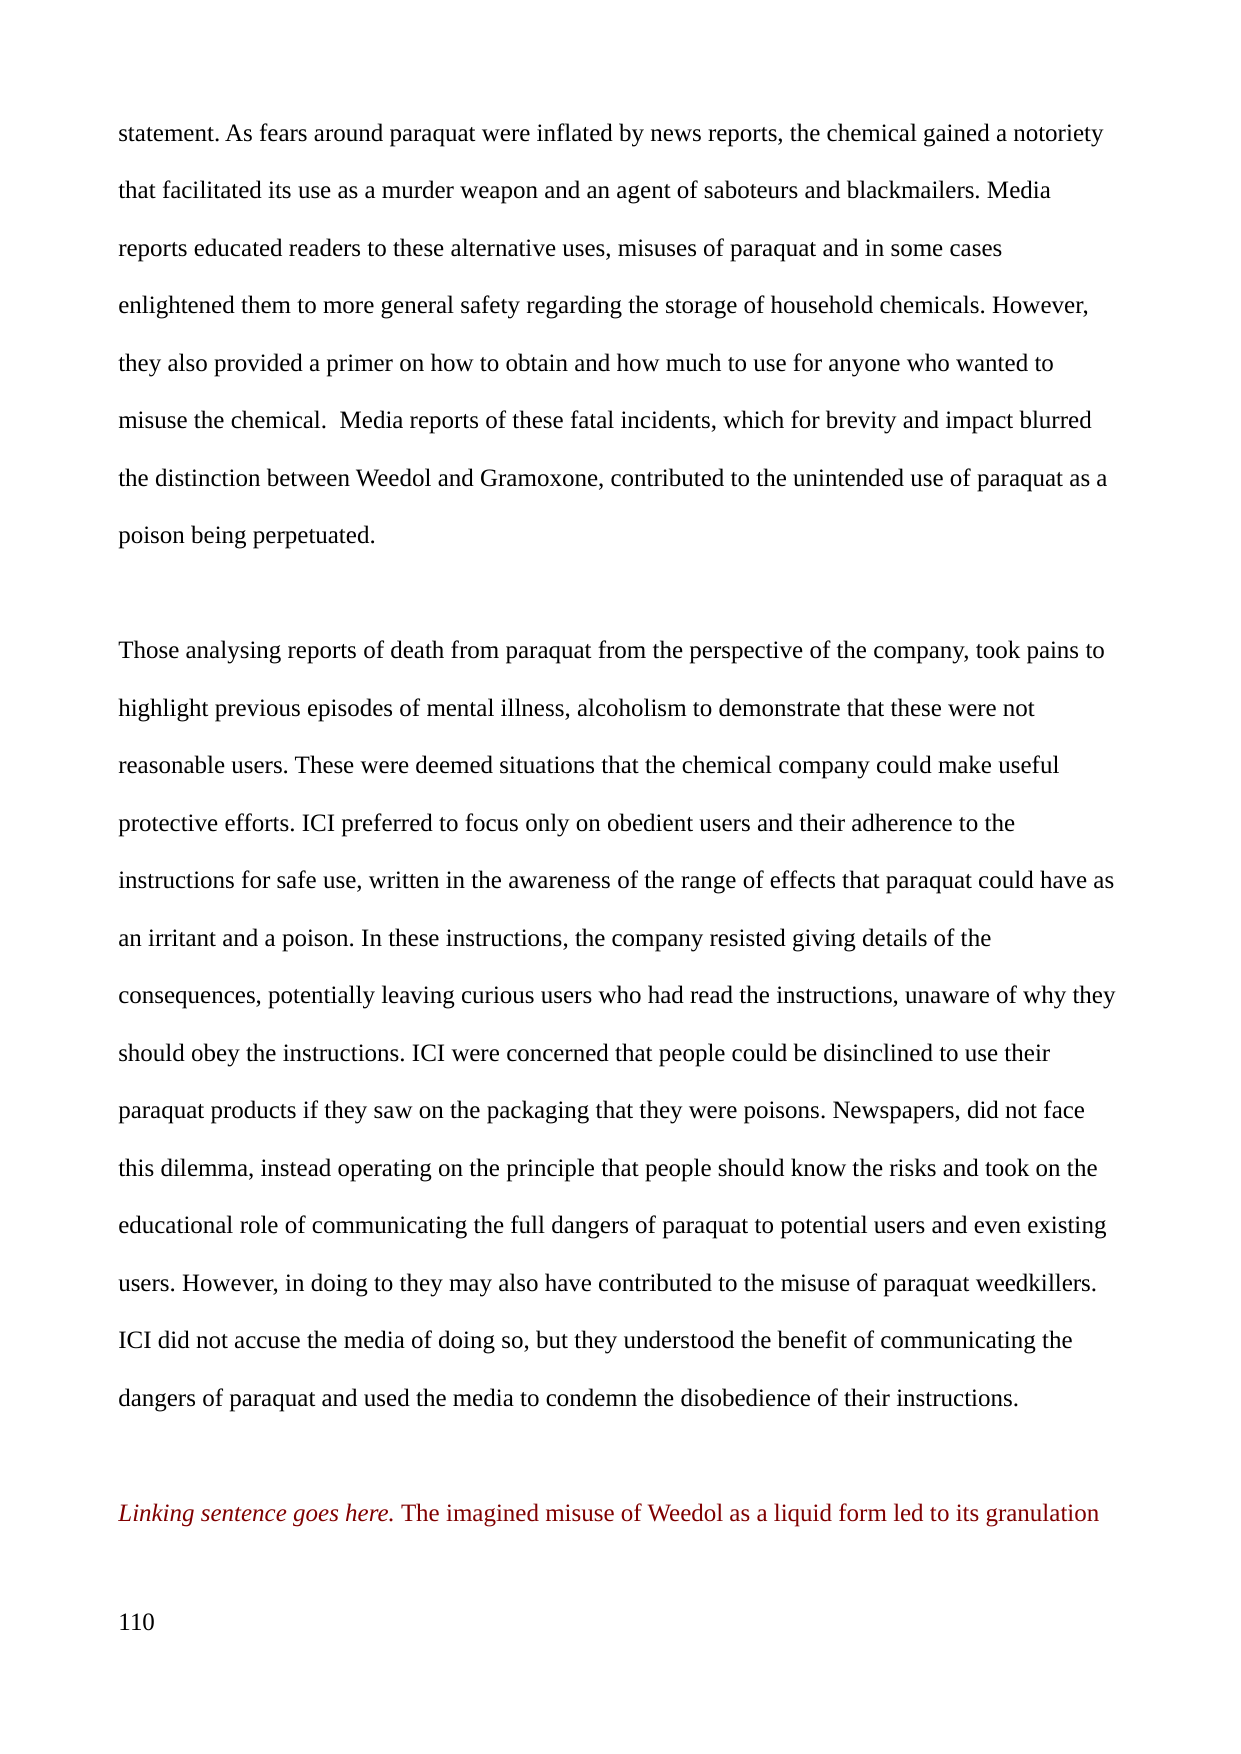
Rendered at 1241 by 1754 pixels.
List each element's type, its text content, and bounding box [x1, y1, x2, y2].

text statement. As fears around paraquat were inflated by news reports, the chemical gained a notoriety that facilitated its use as a murder weapon and an agent of saboteurs and blackmailers. Media reports educated readers to these alternative uses, misuses of paraquat and in some cases enlightened them to more general safety regarding the storage of household chemicals. However, they also provided a primer on how to obtain and how much to use for anyone who wanted to misuse the chemical. Media reports of these fatal incidents, which for brevity and impact blurred the distinction between Weedol and Gramoxone, contributed to the unintended use of paraquat as a poison being perpetuated. [118, 118, 1122, 549]
text Those analysing reports of death from paraquat from the perspective of the company, took pains to highlight previous episodes of mental illness, alcoholism to demonstrate that these were not reasonable users. These were deemed situations that the chemical company could make useful protective efforts. ICI preferred to focus only on obedient users and their adherence to the instructions for safe use, written in the awareness of the range of effects that paraquat could have as an irritant and a poison. In these instructions, the company resisted giving details of the consequences, potentially leaving curious users who had read the instructions, unaware of why they should obey the instructions. ICI were concerned that people could be disinclined to use their paraquat products if they saw on the packaging that they were poisons. Newspapers, did not face this dilemma, instead operating on the principle that people should know the risks and took on the educational role of communicating the full dangers of paraquat to potential users and even existing users. However, in doing to they may also have contributed to the misuse of paraquat weedkillers. ICI did not accuse the media of doing so, but they understood the benefit of communicating the dangers of paraquat and used the media to condemn the disobedience of their instructions. [118, 636, 1122, 1412]
text Linking sentence goes here. The imagined misuse of Weedol as a liquid form led to its granulation [118, 1498, 1122, 1527]
